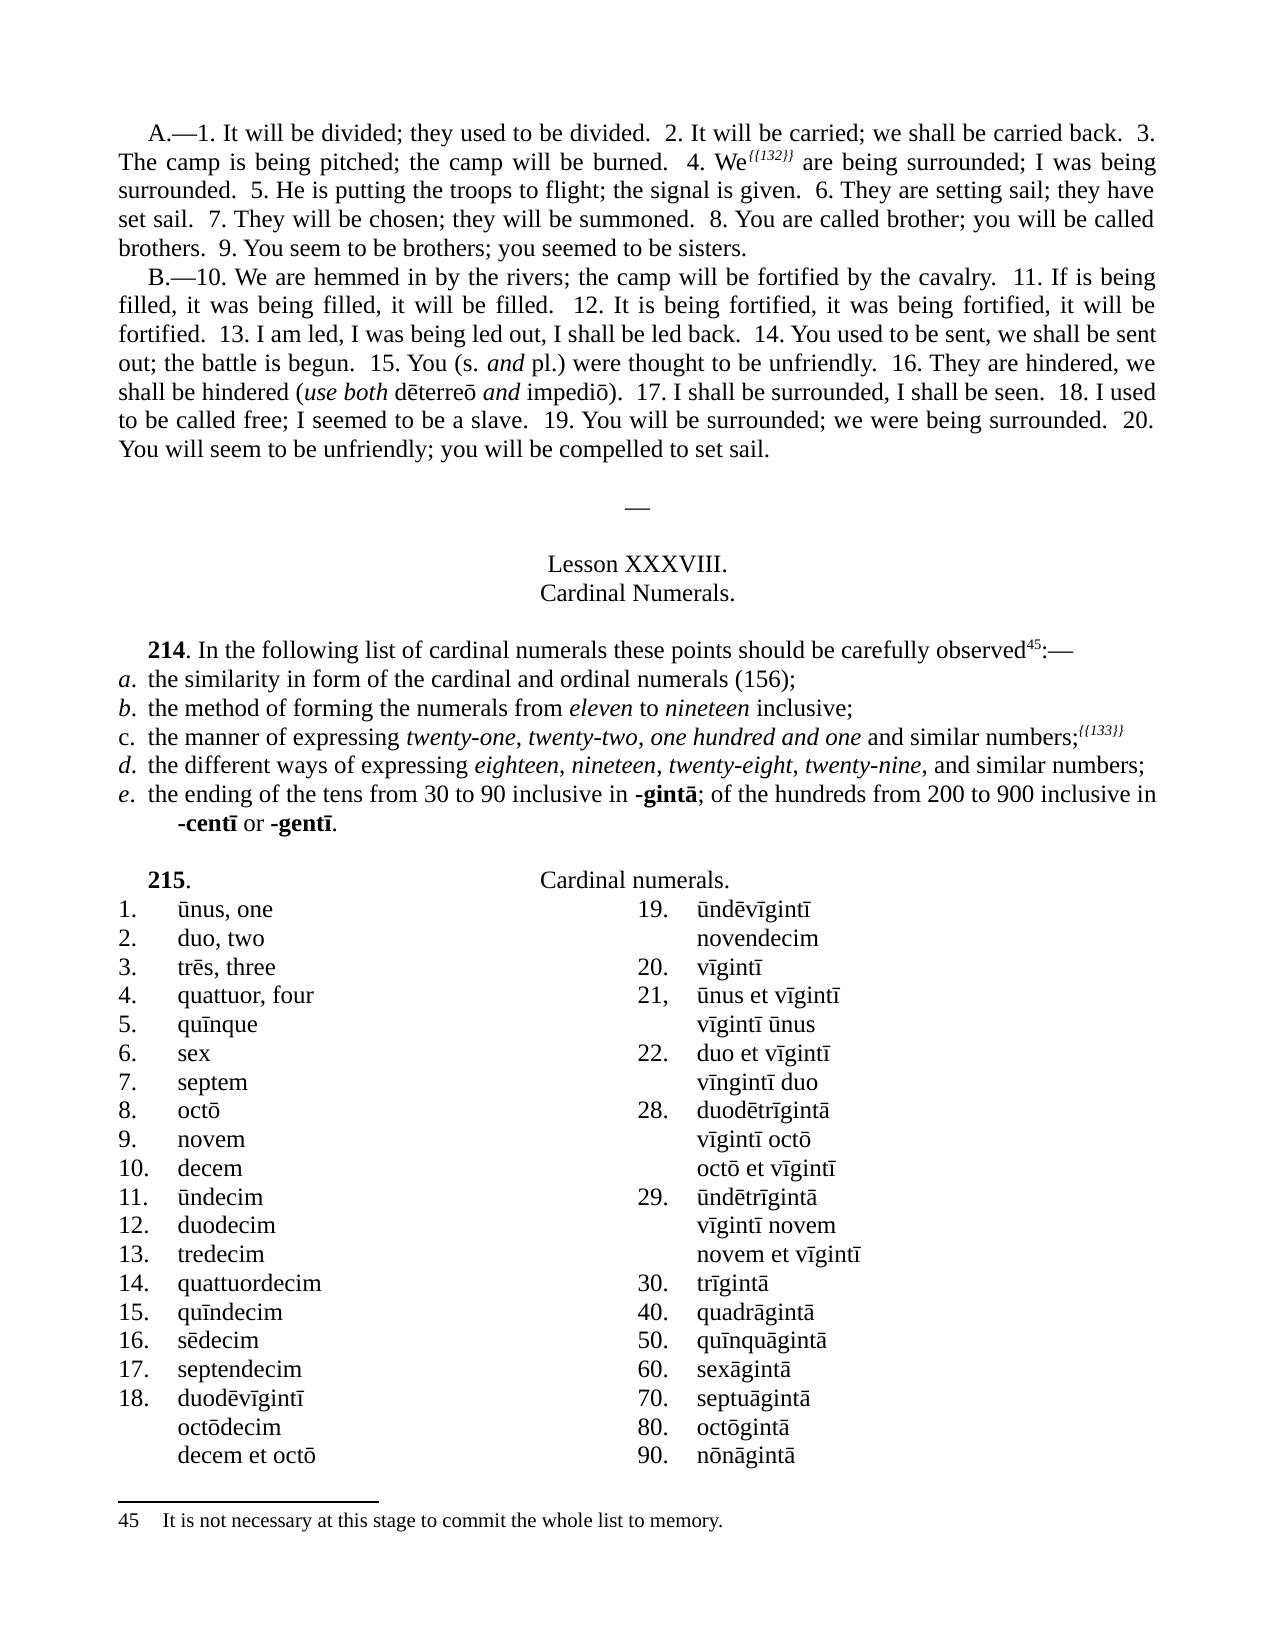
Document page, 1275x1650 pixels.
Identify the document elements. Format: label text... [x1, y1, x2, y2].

text d. the different ways of expressing eighteen, nineteen, twenty-eight, twenty-nine, and similar numbers; [118, 751, 1157, 779]
text — [118, 492, 1157, 521]
text 18. duodēvīgintī [118, 1383, 637, 1412]
text octōdecim [118, 1412, 637, 1441]
text 40. quadrāgintā [637, 1297, 1157, 1326]
text 28. duodētrīgintā [637, 1096, 1157, 1124]
text 60. sexāgintā [637, 1354, 1157, 1383]
text 3. trēs, three [118, 952, 637, 981]
text 9. novem [118, 1124, 637, 1153]
text B.—10. We are hemmed in by the rivers; the camp will be fortified by the cavalry. 11. If is being filled, it was being filled, it will be filled. 12. It is being fortified, it was being fortified, it will be fortified. 13. I am led, I was being led out, I shall be led back. 14. You used to be sent, we shall be sent out; the battle is begun. 15. You (s. and pl.) were thought to be unfriendly. 16. They are hindered, we shall be hindered (use both dēterreō and impediō). 17. I shall be surrounded, I shall be seen. 18. I used to be called free; I seemed to be a slave. 19. You will be surrounded; we were being surrounded. 20. You will seem to be unfriendly; you will be compelled to set sail. [118, 262, 1157, 463]
text A.—1. It will be divided; they used to be divided. 2. It will be carried; we shall be carried back. 3. The camp is being pitched; the camp will be burned. 4. We{{132}} are being surrounded; I was being surrounded. 5. He is putting the troops to flight; the signal is given. 6. They are setting sail; they have set sail. 7. They will be chosen; they will be summoned. 8. You are called brother; you will be called brothers. 9. You seem to be brothers; you seemed to be sisters. [118, 118, 1157, 262]
text 1. ūnus, one [118, 894, 637, 923]
text vīgintī octō [637, 1124, 1157, 1153]
text 14. quattuordecim [118, 1268, 637, 1297]
text 19. ūndēvīgintī [637, 894, 1157, 923]
text 6. sex [118, 1038, 637, 1067]
text 5. quīnque [118, 1009, 637, 1038]
text octō et vīgintī [637, 1153, 1157, 1182]
text 8. octō [118, 1096, 637, 1124]
text novendecim [637, 923, 1157, 952]
text 15. quīndecim [118, 1297, 637, 1326]
text 29. ūndētrīgintā [637, 1182, 1157, 1211]
text 50. quīnquāgintā [637, 1326, 1157, 1354]
text 215. Cardinal numerals. [118, 866, 1157, 894]
text 12. duodecim [118, 1211, 637, 1239]
text 10. decem [118, 1153, 637, 1182]
text 16. sēdecim [118, 1326, 637, 1354]
text c. the manner of expressing twenty-one, twenty-two, one hundred and one and similar numbers;{{133}} [118, 722, 1157, 751]
text 214. In the following list of cardinal numerals these points should be carefully observed:— [118, 636, 1157, 664]
text 11. ūndecim [118, 1182, 637, 1211]
text 90. nōnāgintā [637, 1441, 1157, 1469]
text 80. octōgintā [637, 1412, 1157, 1441]
text novem et vīgintī [637, 1239, 1157, 1268]
text 30. trīgintā [637, 1268, 1157, 1297]
text vīgintī ūnus [637, 1009, 1157, 1038]
text a. the similarity in form of the cardinal and ordinal numerals (156); [118, 664, 1157, 693]
text e. the ending of the tens from 30 to 90 inclusive in -gintā; of the hundreds from 200 to 900 inclusive in -centī or -gentī. [118, 779, 1157, 837]
text Cardinal Numerals. [118, 578, 1157, 607]
text 4. quattuor, four [118, 981, 637, 1009]
text 21, ūnus et vīgintī [637, 981, 1157, 1009]
text 70. septuāgintā [637, 1383, 1157, 1412]
text 13. tredecim [118, 1239, 637, 1268]
text 22. duo et vīgintī [637, 1038, 1157, 1067]
text b. the method of forming the numerals from eleven to nineteen inclusive; [118, 693, 1157, 722]
text 7. septem [118, 1067, 637, 1096]
text vīgintī novem [637, 1211, 1157, 1239]
text 17. septendecim [118, 1354, 637, 1383]
text decem et octō [118, 1441, 637, 1469]
text It is not necessary at this stage to commit the whole list to memory. [118, 1508, 1157, 1532]
text Lesson XXXVIII. [118, 549, 1157, 578]
text 2. duo, two [118, 923, 637, 952]
text 20. vīgintī [637, 952, 1157, 981]
text vīngintī duo [637, 1067, 1157, 1096]
